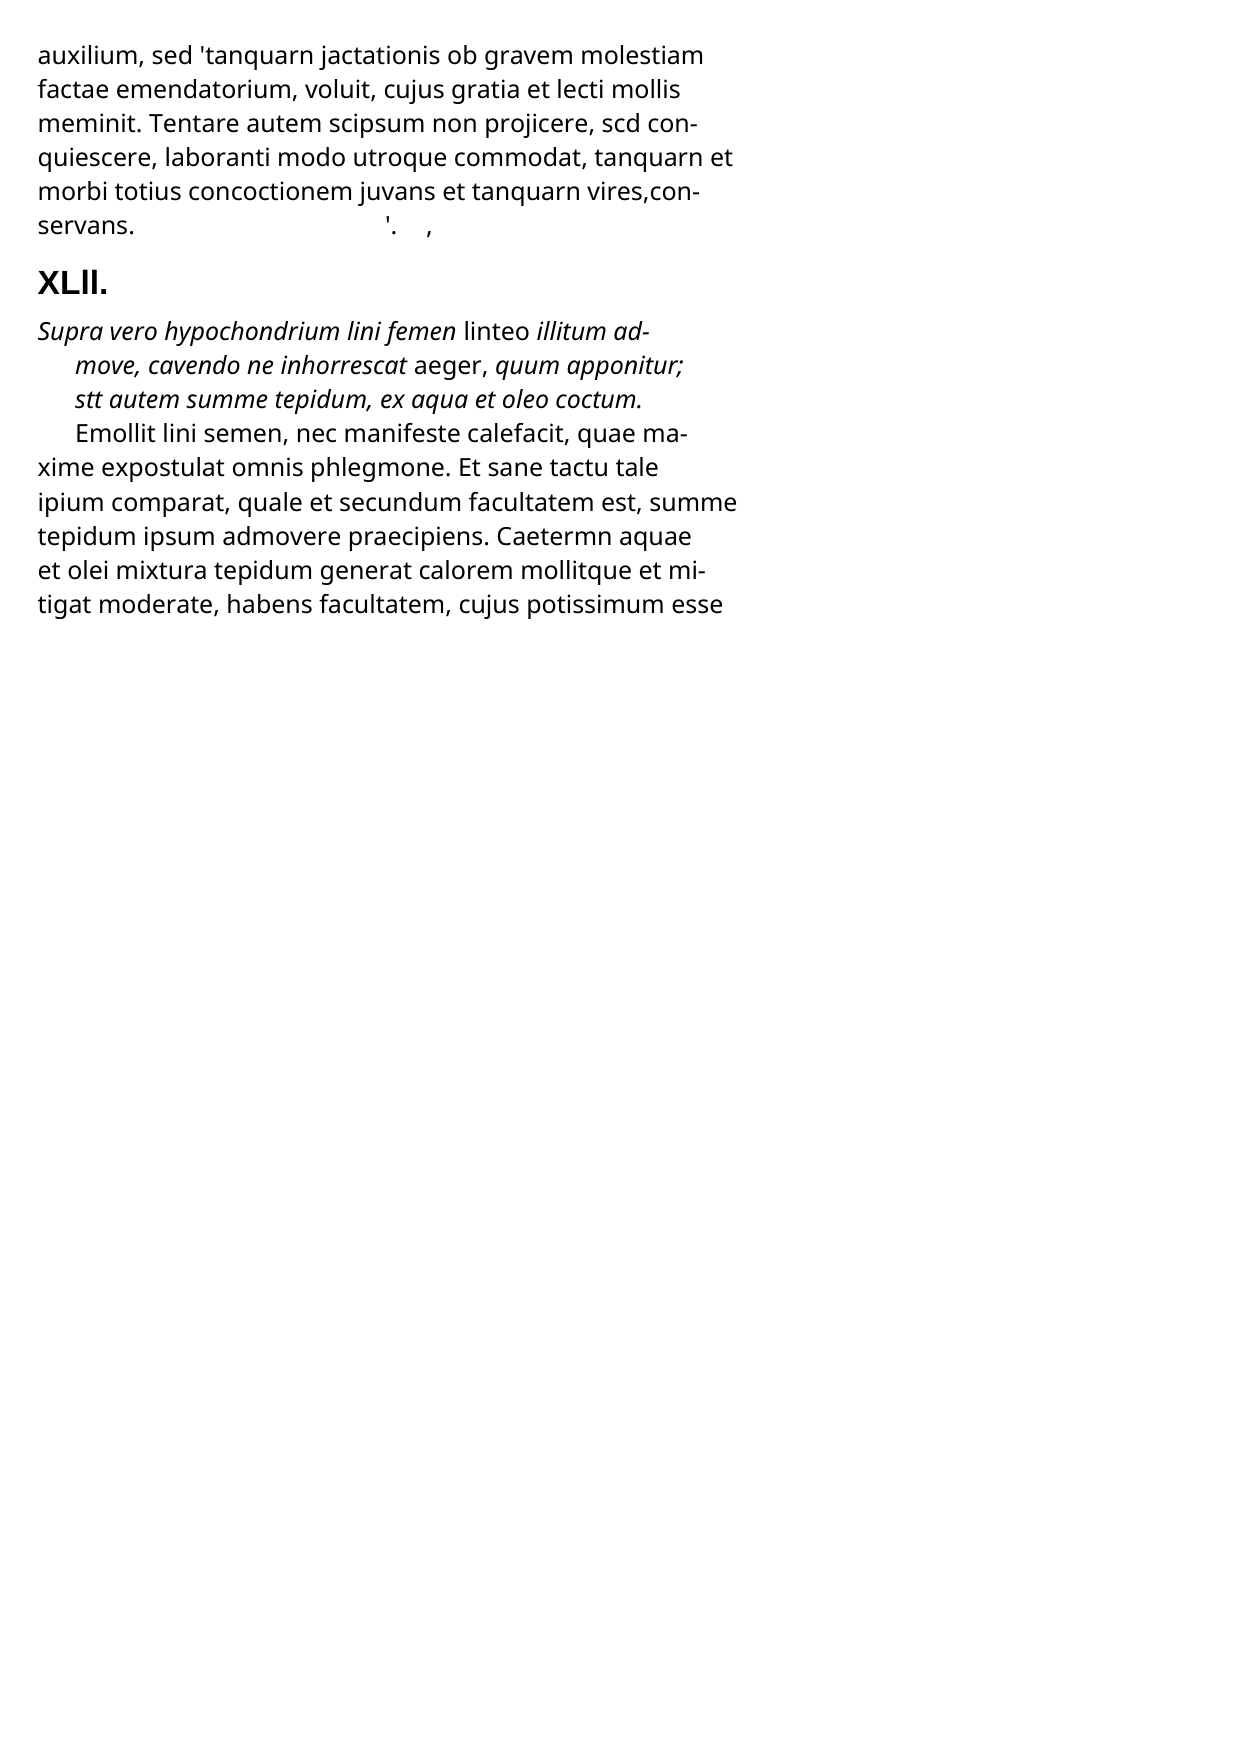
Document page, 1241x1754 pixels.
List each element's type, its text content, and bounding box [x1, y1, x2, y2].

text auxilium, sed 'tanquarn jactationis ob gravem molestiam factae emendatorium, voluit, cujus gratia et lecti mollis meminit. Tentare autem scipsum non projicere, scd con- quiescere, laboranti modo utroque commodat, tanquarn et morbi totius concoctionem juvans et tanquarn vires,con- servans. '. , [37, 37, 1203, 242]
text Supra vero hypochondrium lini femen linteo illitum ad- move, cavendo ne inhorrescat aeger, quum apponitur; stt autem summe tepidum, ex aqua et oleo coctum. [37, 314, 1203, 416]
subtitle XLll. [37, 263, 1203, 301]
text Emollit lini semen, nec manifeste calefacit, quae ma- xime expostulat omnis phlegmone. Et sane tactu tale ipium comparat, quale et secundum facultatem est, summe tepidum ipsum admovere praecipiens. Caetermn aquae et olei mixtura tepidum generat calorem mollitque et mi- tigat moderate, habens facultatem, cujus potissimum esse [37, 416, 1203, 620]
